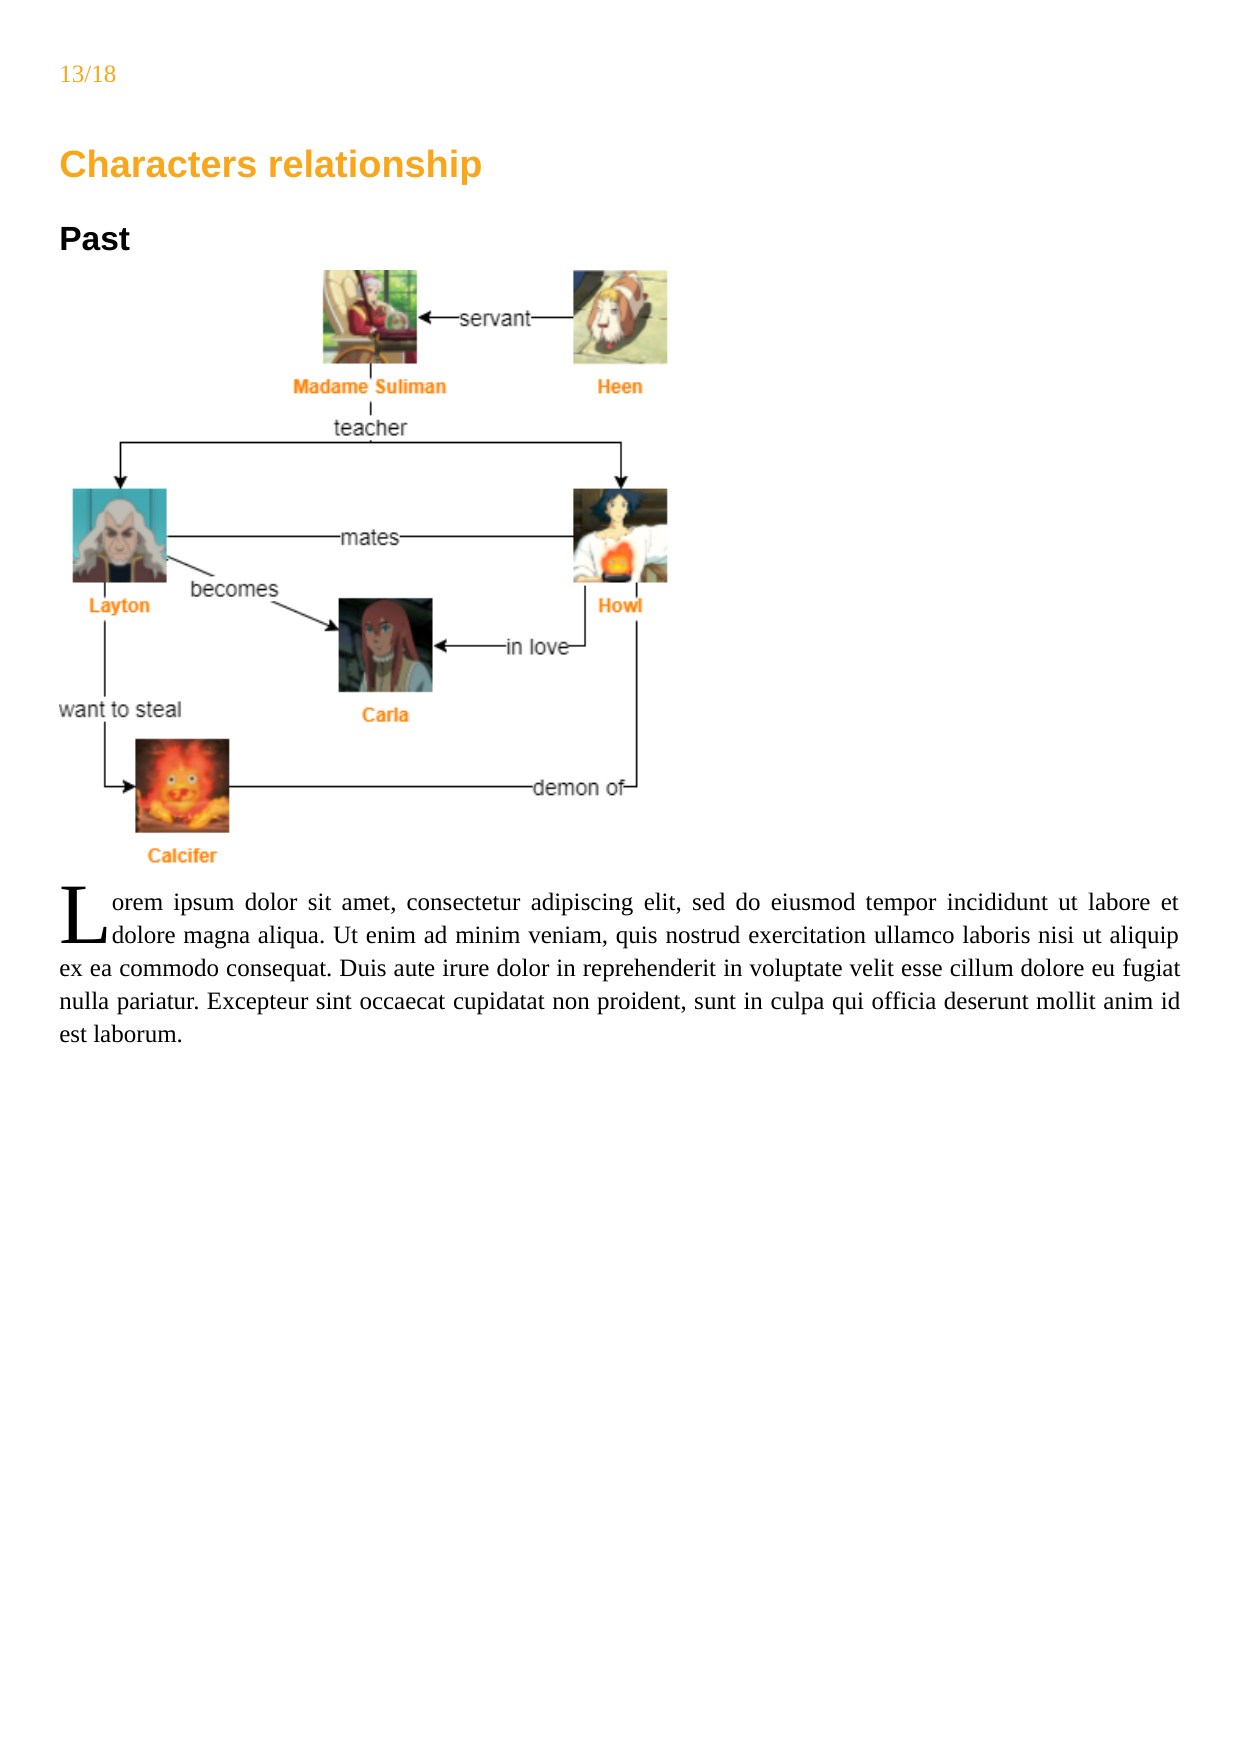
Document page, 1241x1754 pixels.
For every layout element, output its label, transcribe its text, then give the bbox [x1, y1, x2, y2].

subtitle Characters relationship [59, 142, 1181, 186]
picture [59, 270, 669, 869]
subtitle Past [59, 219, 1181, 258]
text Lorem ipsum dolor sit amet, consectetur adipiscing elit, sed do eiusmod tempor incididunt ut labore et dolore magna aliqua. Ut enim ad minim veniam, quis nostrud exercitation ullamco laboris nisi ut aliquip ex ea commodo consequat. Duis aute irure dolor in reprehenderit in voluptate velit esse cillum dolore eu fugiat nulla pariatur. Excepteur sint occaecat cupidatat non proident, sunt in culpa qui officia deserunt mollit anim id est laborum. [59, 887, 1181, 1048]
